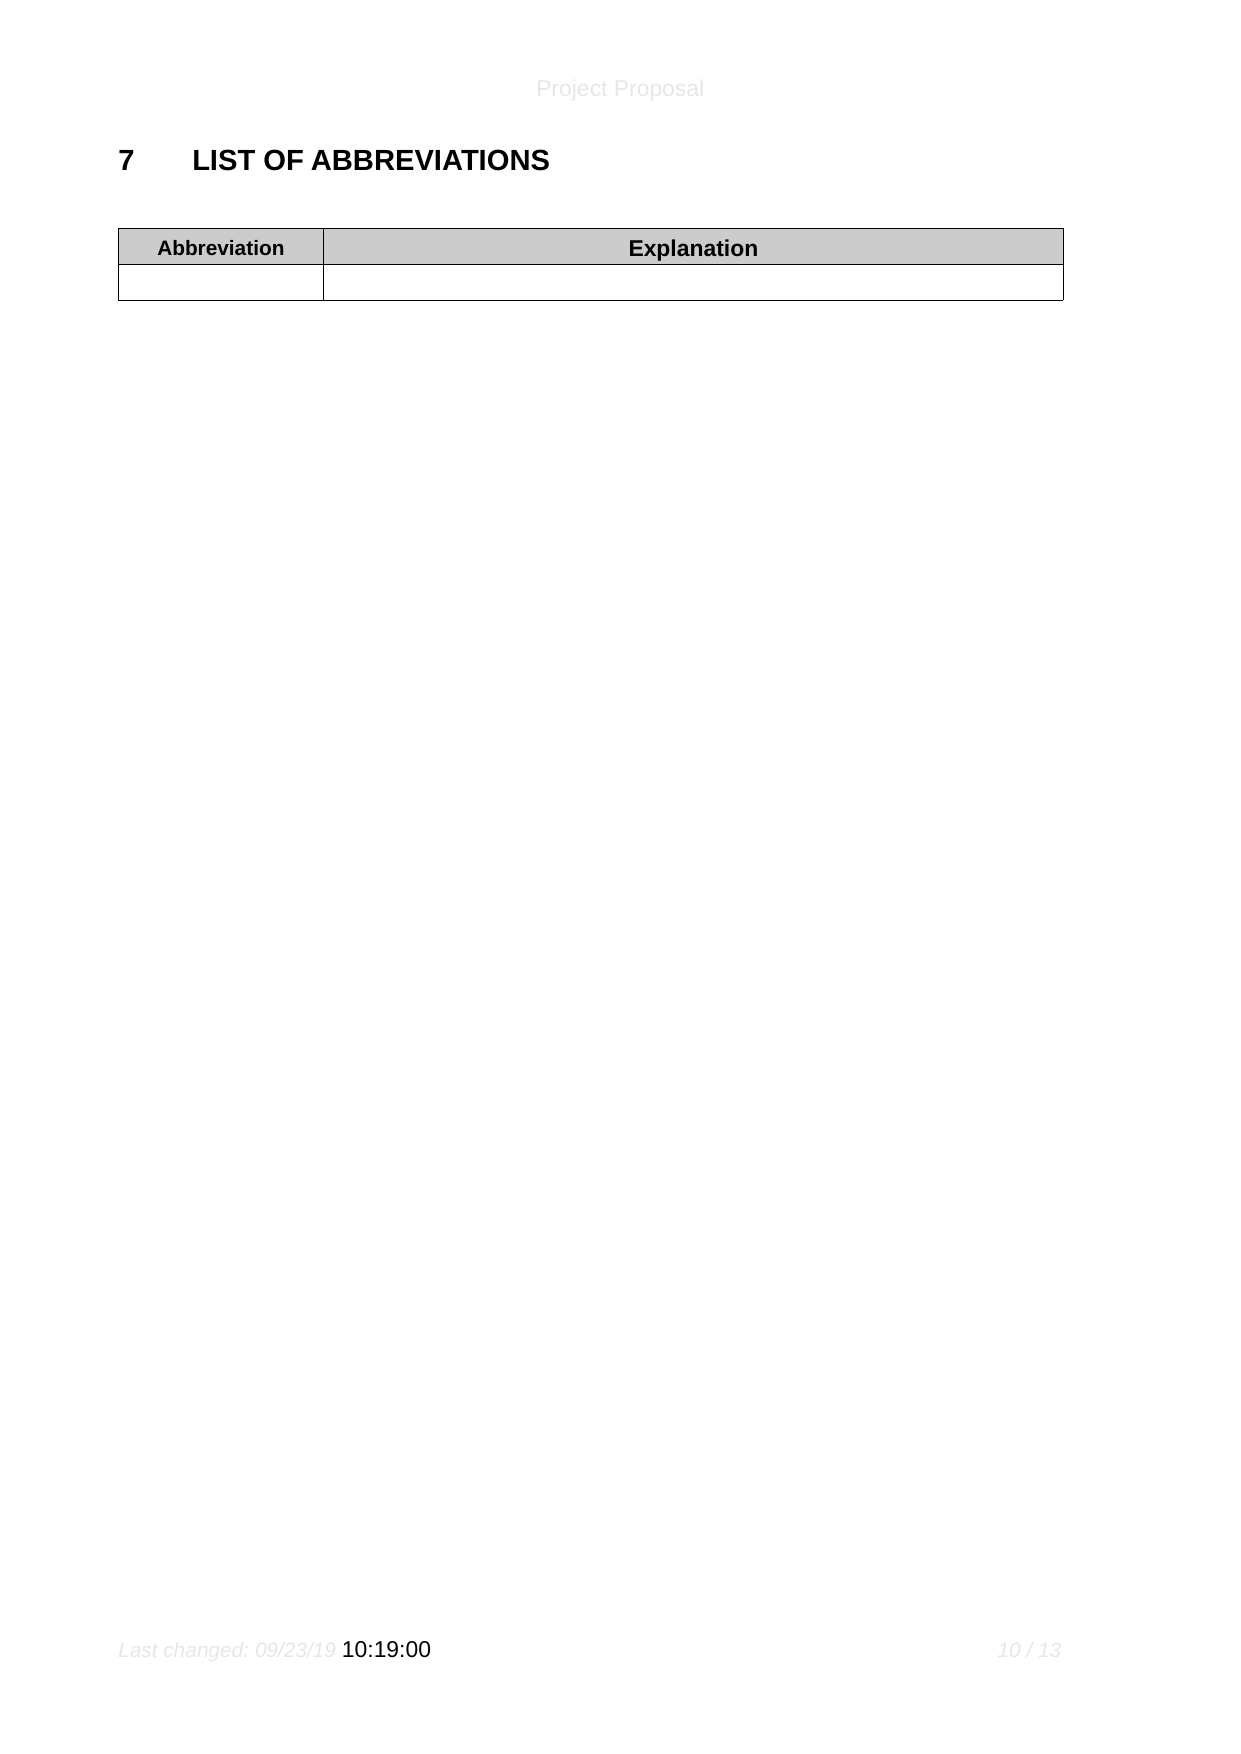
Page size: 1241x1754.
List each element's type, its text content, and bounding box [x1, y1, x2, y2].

table_cell [119, 265, 323, 299]
table_cell [324, 265, 1063, 299]
subtitle List of Abbreviations [118, 143, 1122, 177]
table_header Explanation [324, 229, 1063, 264]
table_header Abbreviation [119, 229, 323, 264]
